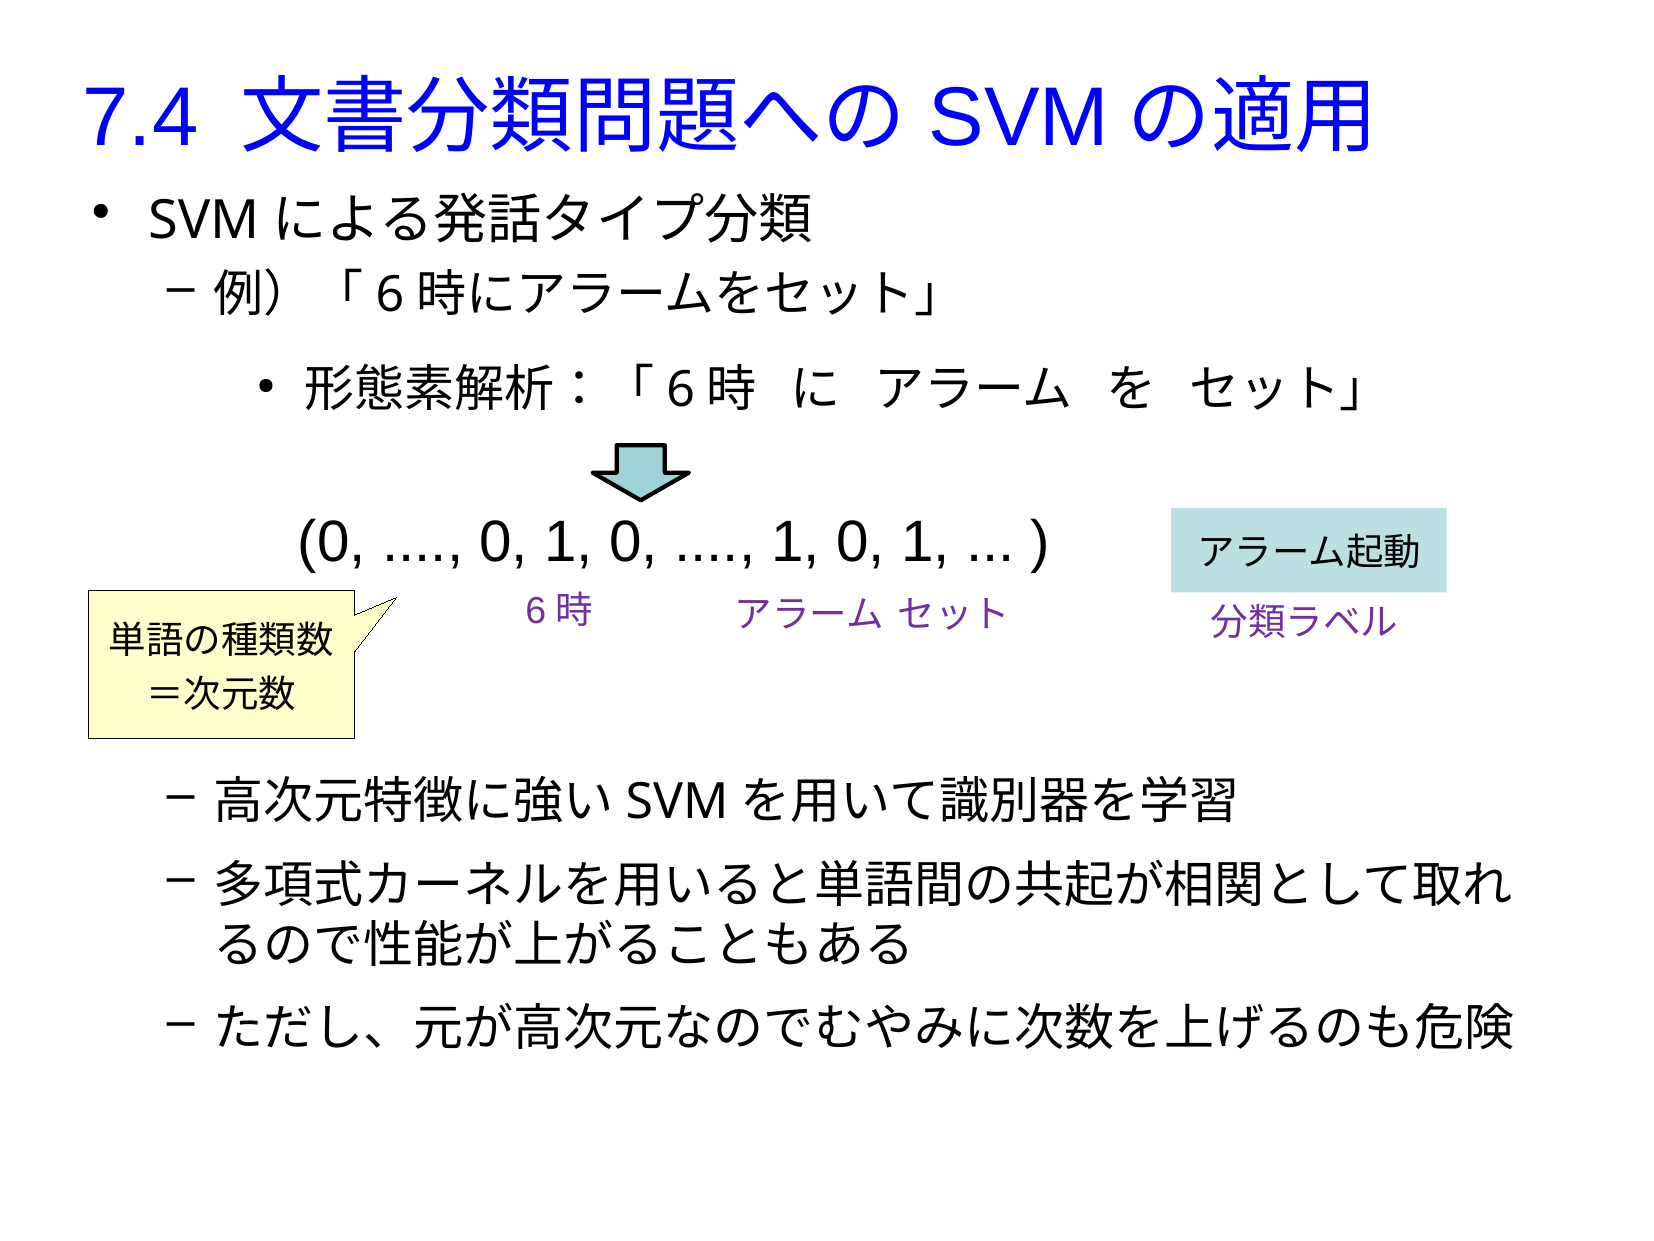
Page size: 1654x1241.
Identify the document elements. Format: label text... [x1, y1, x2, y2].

text_box [592, 445, 689, 501]
text_box 単語の種類数 ＝次元数 [88, 590, 397, 739]
text_box セット [882, 582, 1025, 643]
text_box アラーム起動 [1171, 507, 1447, 593]
text_box SVMによる発話タイプ分類 例）「6時にアラームをセット」 形態素解析：「6時 に アラーム を セット」 高次元特徴に強いSVMを用いて識別器を学習 多項式カーネルを用いると単語間の共起が相関として取れるので性能が上がることもある ただし、元が高次元なのでむやみに次数を上げるのも危険 [76, 177, 1565, 1082]
title 7.4 文書分類問題へのSVMの適用 [82, 49, 1571, 178]
text_box 6時 [510, 578, 608, 639]
text_box アラーム [720, 582, 882, 643]
text_box 分類ラベル [1196, 590, 1414, 650]
text_box (0, ...., 0, 1, 0, ...., 1, 0, 1, ... ) [283, 495, 1067, 581]
